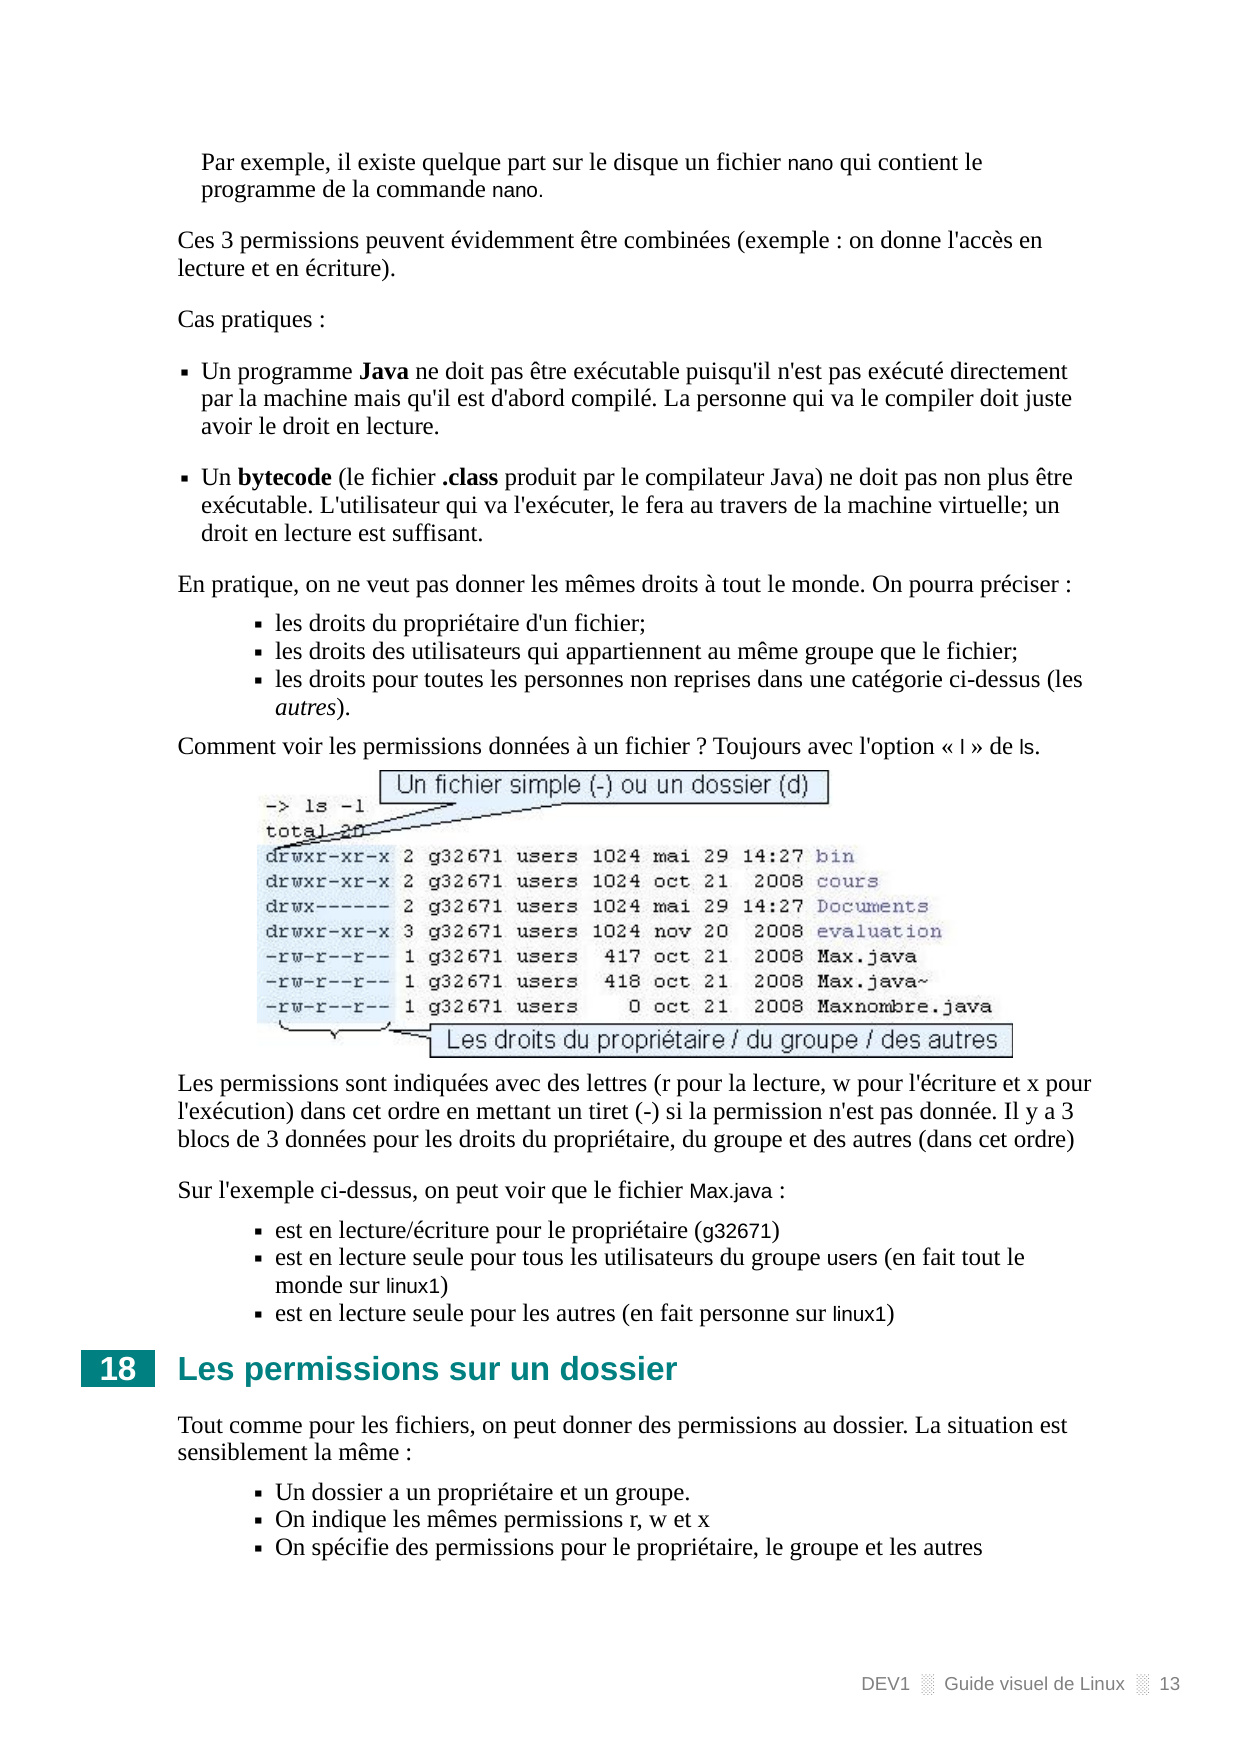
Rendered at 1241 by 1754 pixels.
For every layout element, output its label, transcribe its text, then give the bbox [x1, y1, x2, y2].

list est en lecture/écriture pour le propriétaire (g32671) [251, 1216, 1093, 1243]
subtitle [0, 1350, 81, 1387]
list Un programme Java ne doit pas être exécutable puisqu'il n'est pas exécuté directement par la machine mais qu'il est d'abord compilé. La personne qui va le compiler doit juste avoir le droit en lecture. [177, 357, 1093, 440]
list On spécifie des permissions pour le propriétaire, le groupe et les autres [251, 1533, 1093, 1561]
text Cas pratiques : [177, 306, 1093, 333]
text En pratique, on ne veut pas donner les mêmes droits à tout le monde. On pourra préciser : [177, 570, 1093, 598]
list Un dossier a un propriétaire et un groupe. [251, 1478, 1093, 1506]
list les droits des utilisateurs qui appartiennent au même groupe que le fichier; [251, 637, 1093, 665]
list Un bytecode (le fichier .class produit par le compilateur Java) ne doit pas non plus être exécutable. L'utilisateur qui va l'exécuter, le fera au travers de la machine virtuelle; un droit en lecture est suffisant. [177, 463, 1093, 547]
text Ces 3 permissions peuvent évidemment être combinées (exemple : on donne l'accès en lecture et en écriture). [177, 227, 1093, 282]
picture [256, 770, 1013, 1058]
list les droits du propriétaire d'un fichier; [251, 609, 1093, 637]
text Sur l'exemple ci-dessus, on peut voir que le fichier Max.java : [177, 1176, 1093, 1204]
list Par exemple, il existe quelque part sur le disque un fichier nano qui contient le programme de la commande nano. [177, 148, 1093, 203]
list est en lecture seule pour tous les utilisateurs du groupe users (en fait tout le monde sur linux1) [251, 1243, 1093, 1299]
subtitle Les permissions sur un dossier [155, 1350, 1093, 1387]
text Les permissions sont indiquées avec des lettres (r pour la lecture, w pour l'écriture et x pour l'exécution) dans cet ordre en mettant un tiret (-) si la permission n'est pas donnée. Il y a 3 blocs de 3 données pour les droits du propriétaire, du groupe et des autres (dans cet ordre) [177, 1058, 1093, 1153]
text Tout comme pour les fichiers, on peut donner des permissions au dossier. La situation est sensiblement la même : [177, 1411, 1093, 1466]
list est en lecture seule pour les autres (en fait personne sur linux1) [251, 1299, 1093, 1327]
list les droits pour toutes les personnes non reprises dans une catégorie ci-dessus (les autres). [251, 665, 1093, 720]
list On indique les mêmes permissions r, w et x [251, 1506, 1093, 1533]
text Comment voir les permissions données à un fichier ? Toujours avec l'option « l » de ls. [177, 732, 1093, 760]
